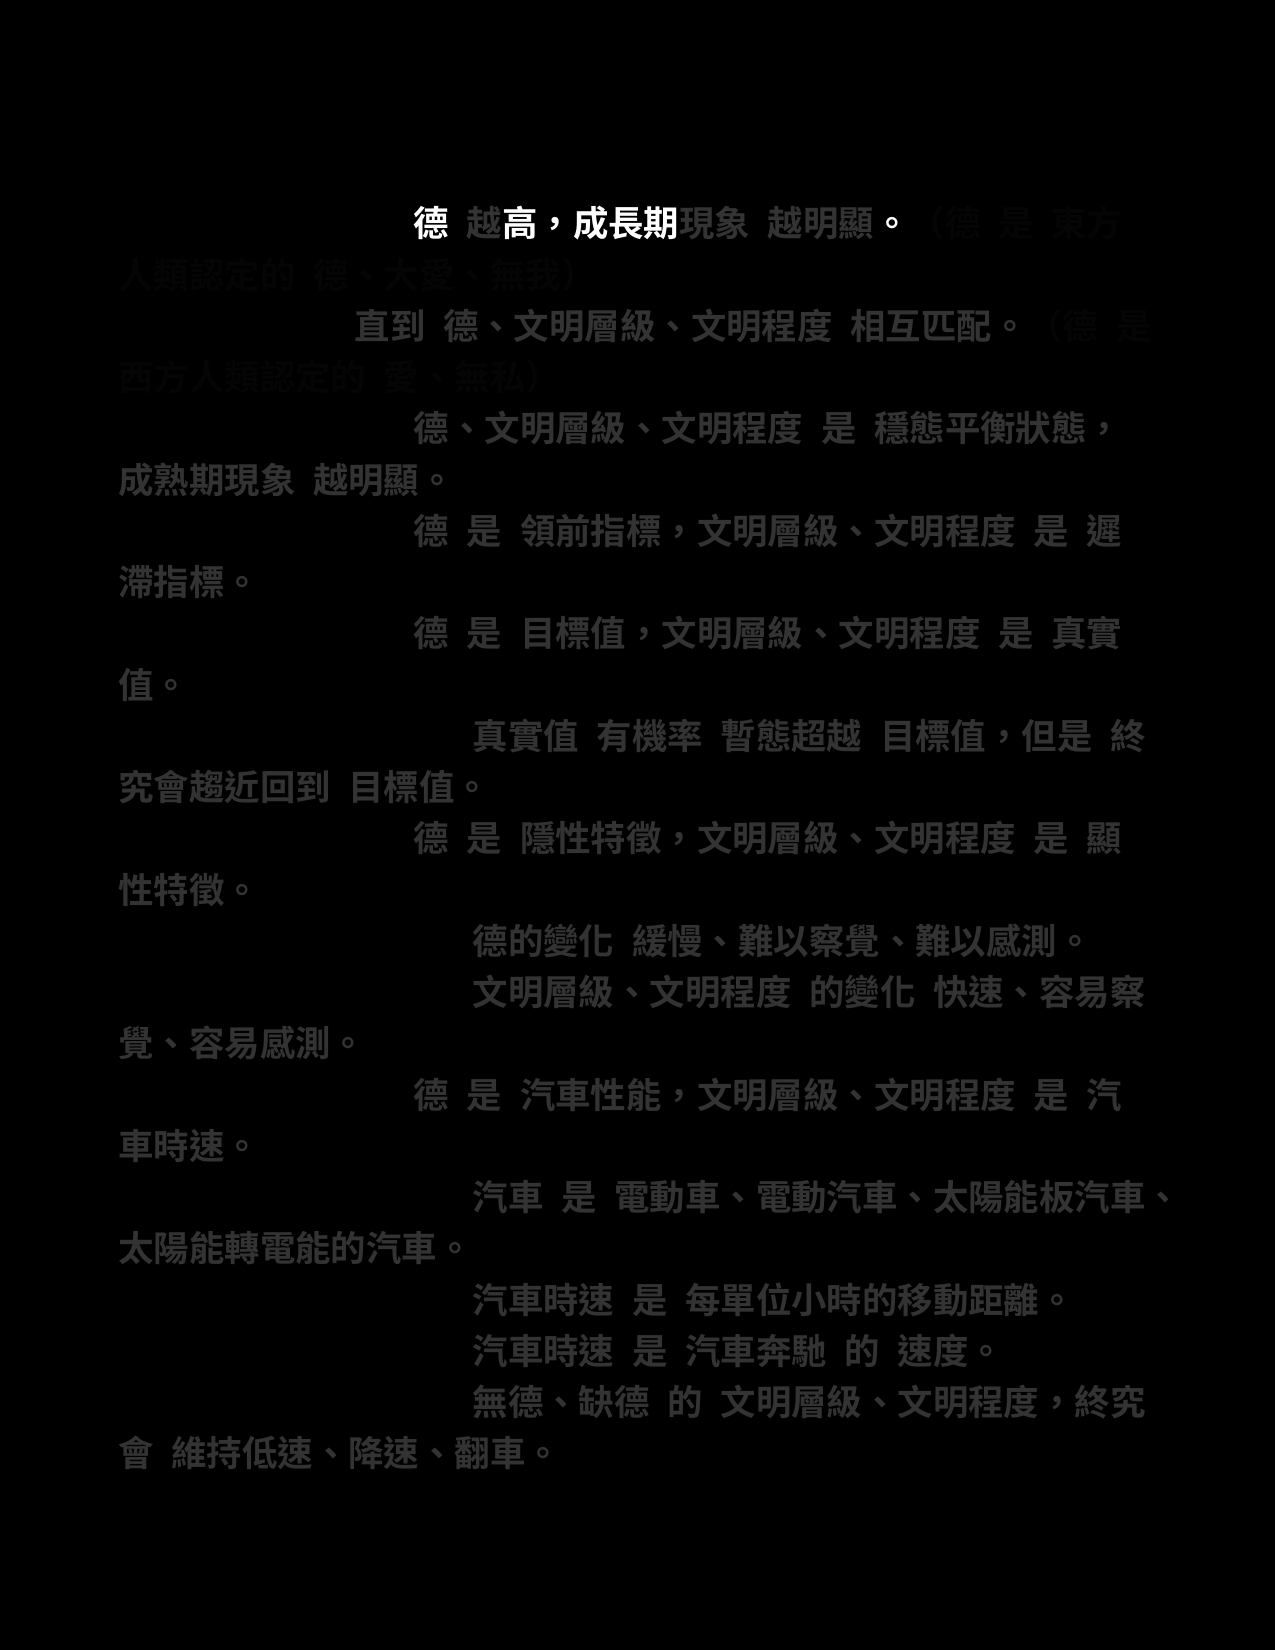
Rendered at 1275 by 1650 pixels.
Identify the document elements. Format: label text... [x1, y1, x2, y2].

text 德 是 領前指標，文明層級、文明程度 是 遲滯指標。 [118, 503, 1157, 606]
text 直到 德、文明層級、文明程度 相互匹配。（德 是 西方人類認定的 愛、無私） [118, 298, 1157, 401]
text 真實值 有機率 暫態超越 目標值，但是 終究會趨近回到 目標值。 [118, 708, 1157, 811]
text 德、文明層級、文明程度 是 穩態平衡狀態，成熟期現象 越明顯。 [118, 401, 1157, 503]
text 無德、缺德 的 文明層級、文明程度，終究會 維持低速、降速、翻車。 [118, 1374, 1157, 1477]
text 汽車時速 是 汽車奔馳 的 速度。 [118, 1323, 1157, 1374]
text 德 是 隱性特徵，文明層級、文明程度 是 顯性特徵。 [118, 811, 1157, 913]
text 汽車時速 是 每單位小時的移動距離。 [118, 1272, 1157, 1323]
text 德 越高，成長期現象 越明顯。（德 是 東方人類認定的 德、大愛、無我） [118, 196, 1157, 298]
text 德 是 目標值，文明層級、文明程度 是 真實值。 [118, 606, 1157, 708]
text 德 是 汽車性能，文明層級、文明程度 是 汽車時速。 [118, 1067, 1157, 1169]
text 德的變化 緩慢、難以察覺、難以感測。 [118, 913, 1157, 964]
text 文明層級、文明程度 的變化 快速、容易察覺、容易感測。 [118, 964, 1157, 1067]
text 汽車 是 電動車、電動汽車、太陽能板汽車、太陽能轉電能的汽車。 [118, 1169, 1157, 1272]
